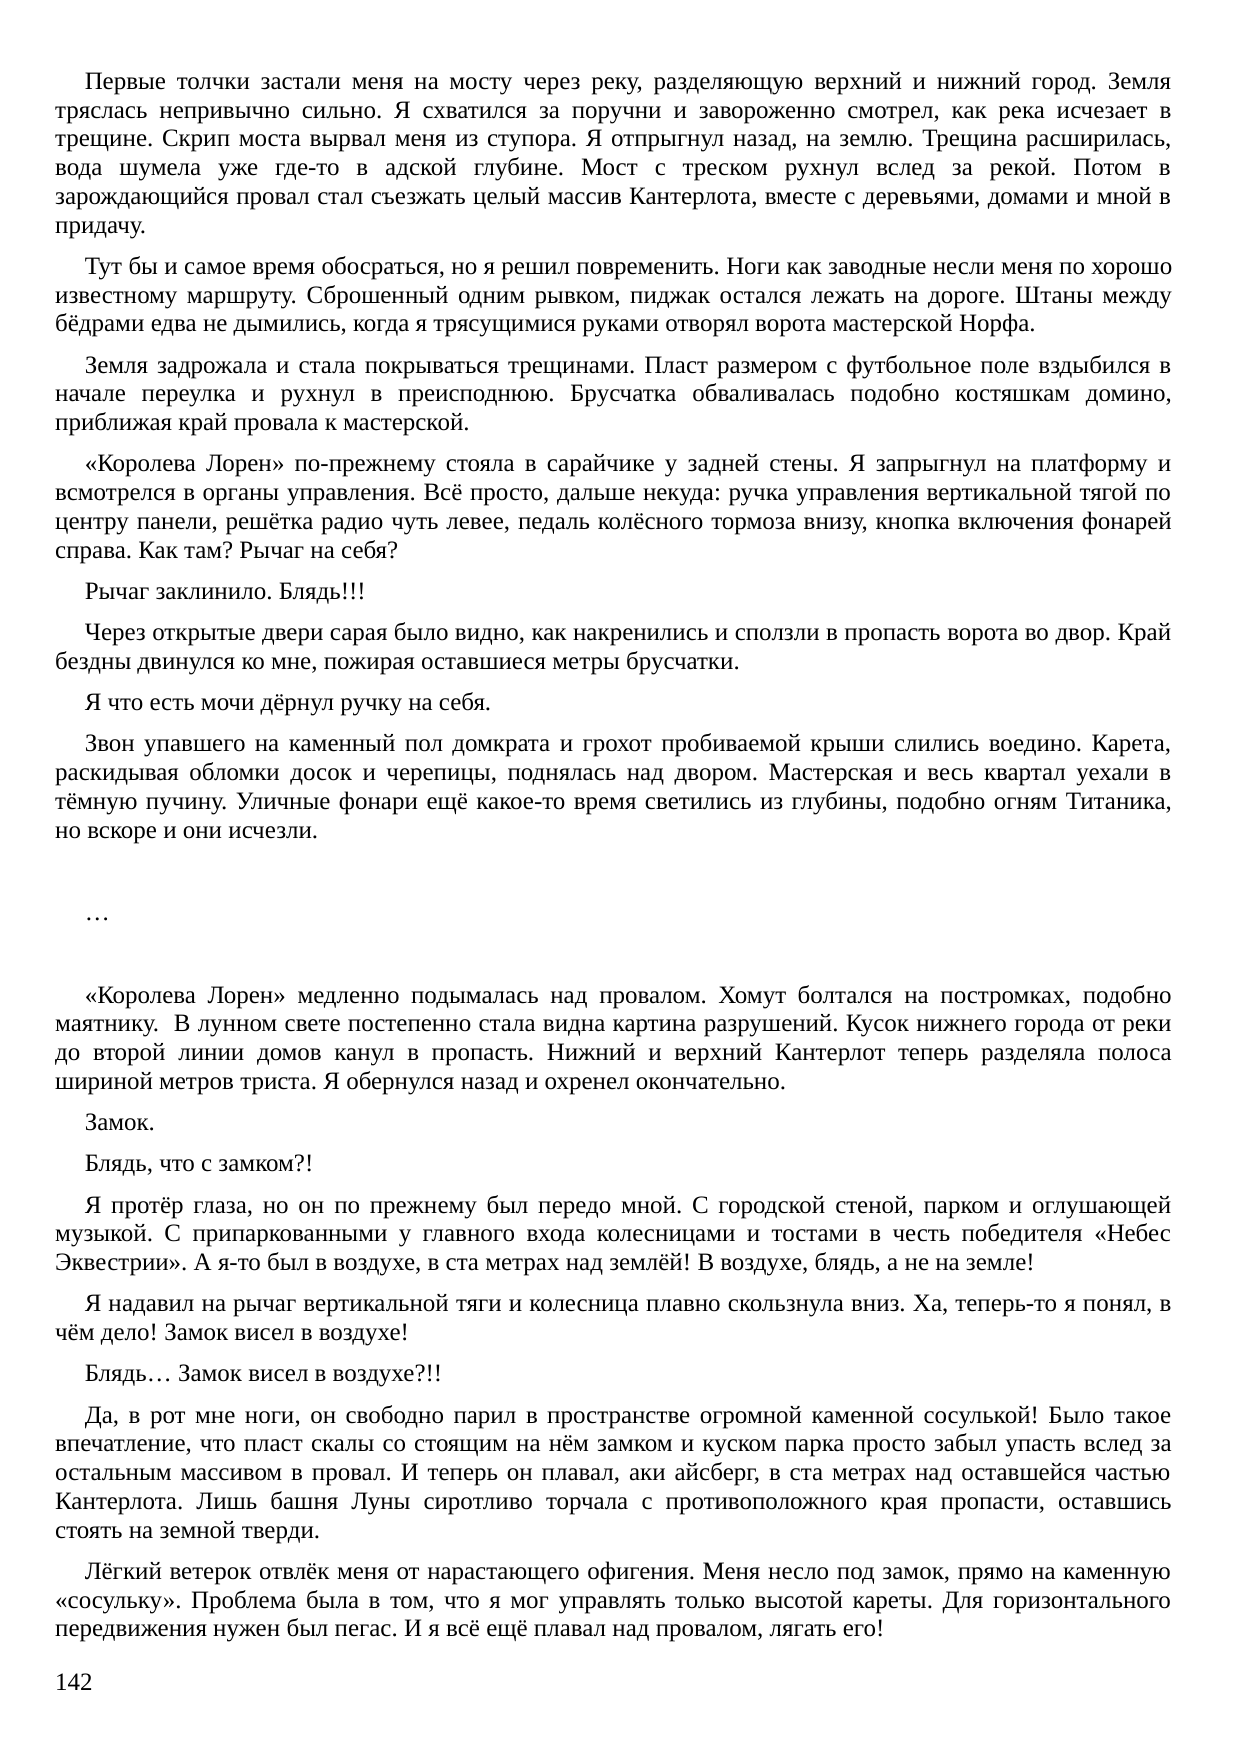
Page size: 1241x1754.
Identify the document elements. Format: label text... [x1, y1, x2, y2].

text Замок. [55, 1107, 1173, 1136]
text «Королева Лорен» по-прежнему стояла в сарайчике у задней стены. Я запрыгнул на платформу и всмотрелся в органы управления. Всё просто, дальше некуда: ручка управления вертикальной тягой по центру панели, решётка радио чуть левее, педаль колёсного тормоза внизу, кнопка включения фонарей справа. Как там? Рычаг на себя? [55, 448, 1173, 563]
text «Королева Лорен» медленно подымалась над провалом. Хомут болтался на постромках, подобно маятнику. В лунном свете постепенно стала видна картина разрушений. Кусок нижнего города от реки до второй линии домов канул в пропасть. Нижний и верхний Кантерлот теперь разделяла полоса шириной метров триста. Я обернулся назад и охренел окончательно. [55, 980, 1173, 1095]
text Блядь… Замок висел в воздухе?!! [55, 1358, 1173, 1387]
text Рычаг заклинило. Блядь!!! [55, 576, 1173, 605]
text Звон упавшего на каменный пол домкрата и грохот пробиваемой крыши слились воедино. Карета, раскидывая обломки досок и черепицы, поднялась над двором. Мастерская и весь квартал уехали в тёмную пучину. Уличные фонари ещё какое-то время светились из глубины, подобно огням Титаника, но вскоре и они исчезли. [55, 728, 1173, 843]
text Я надавил на рычаг вертикальной тяги и колесница плавно скользнула вниз. Ха, теперь-то я понял, в чём дело! Замок висел в воздухе! [55, 1288, 1173, 1346]
text Да, в рот мне ноги, он свободно парил в пространстве огромной каменной сосулькой! Было такое впечатление, что пласт скалы со стоящим на нём замком и куском парка просто забыл упасть вслед за остальным массивом в провал. И теперь он плавал, аки айсберг, в ста метрах над оставшейся частью Кантерлота. Лишь башня Луны сиротливо торчала с противоположного края пропасти, оставшись стоять на земной тверди. [55, 1400, 1173, 1543]
text Блядь, что с замком?! [55, 1148, 1173, 1177]
text Через открытые двери сарая было видно, как накренились и сползли в пропасть ворота во двор. Край бездны двинулся ко мне, пожирая оставшиеся метры брусчатки. [55, 617, 1173, 675]
text Я что есть мочи дёрнул ручку на себя. [55, 687, 1173, 716]
text Земля задрожала и стала покрываться трещинами. Пласт размером с футбольное поле вздыбился в начале переулка и рухнул в преисподнюю. Брусчатка обваливалась подобно костяшкам домино, приближая край провала к мастерской. [55, 350, 1173, 436]
text Первые толчки застали меня на мосту через реку, разделяющую верхний и нижний город. Земля тряслась непривычно сильно. Я схватился за поручни и завороженно смотрел, как река исчезает в трещине. Скрип моста вырвал меня из ступора. Я отпрыгнул назад, на землю. Трещина расширилась, вода шумела уже где-то в адской глубине. Мост с треском рухнул вслед за рекой. Потом в зарождающийся провал стал съезжать целый массив Кантерлота, вместе с деревьями, домами и мной в придачу. [55, 66, 1173, 238]
text Лёгкий ветерок отвлёк меня от нарастающего офигения. Меня несло под замок, прямо на каменную «сосульку». Проблема была в том, что я мог управлять только высотой кареты. Для горизонтального передвижения нужен был пегас. И я всё ещё плавал над провалом, лягать его! [55, 1556, 1173, 1642]
text Тут бы и самое время обосраться, но я решил повременить. Ноги как заводные несли меня по хорошо известному маршруту. Сброшенный одним рывком, пиджак остался лежать на дороге. Штаны между бёдрами едва не дымились, когда я трясущимися руками отворял ворота мастерской Норфа. [55, 251, 1173, 337]
text … [55, 897, 1173, 926]
text Я протёр глаза, но он по прежнему был передо мной. С городской стеной, парком и оглушающей музыкой. С припаркованными у главного входа колесницами и тостами в честь победителя «Небес Эквестрии». А я-то был в воздухе, в ста метрах над землёй! В воздухе, блядь, а не на земле! [55, 1190, 1173, 1276]
